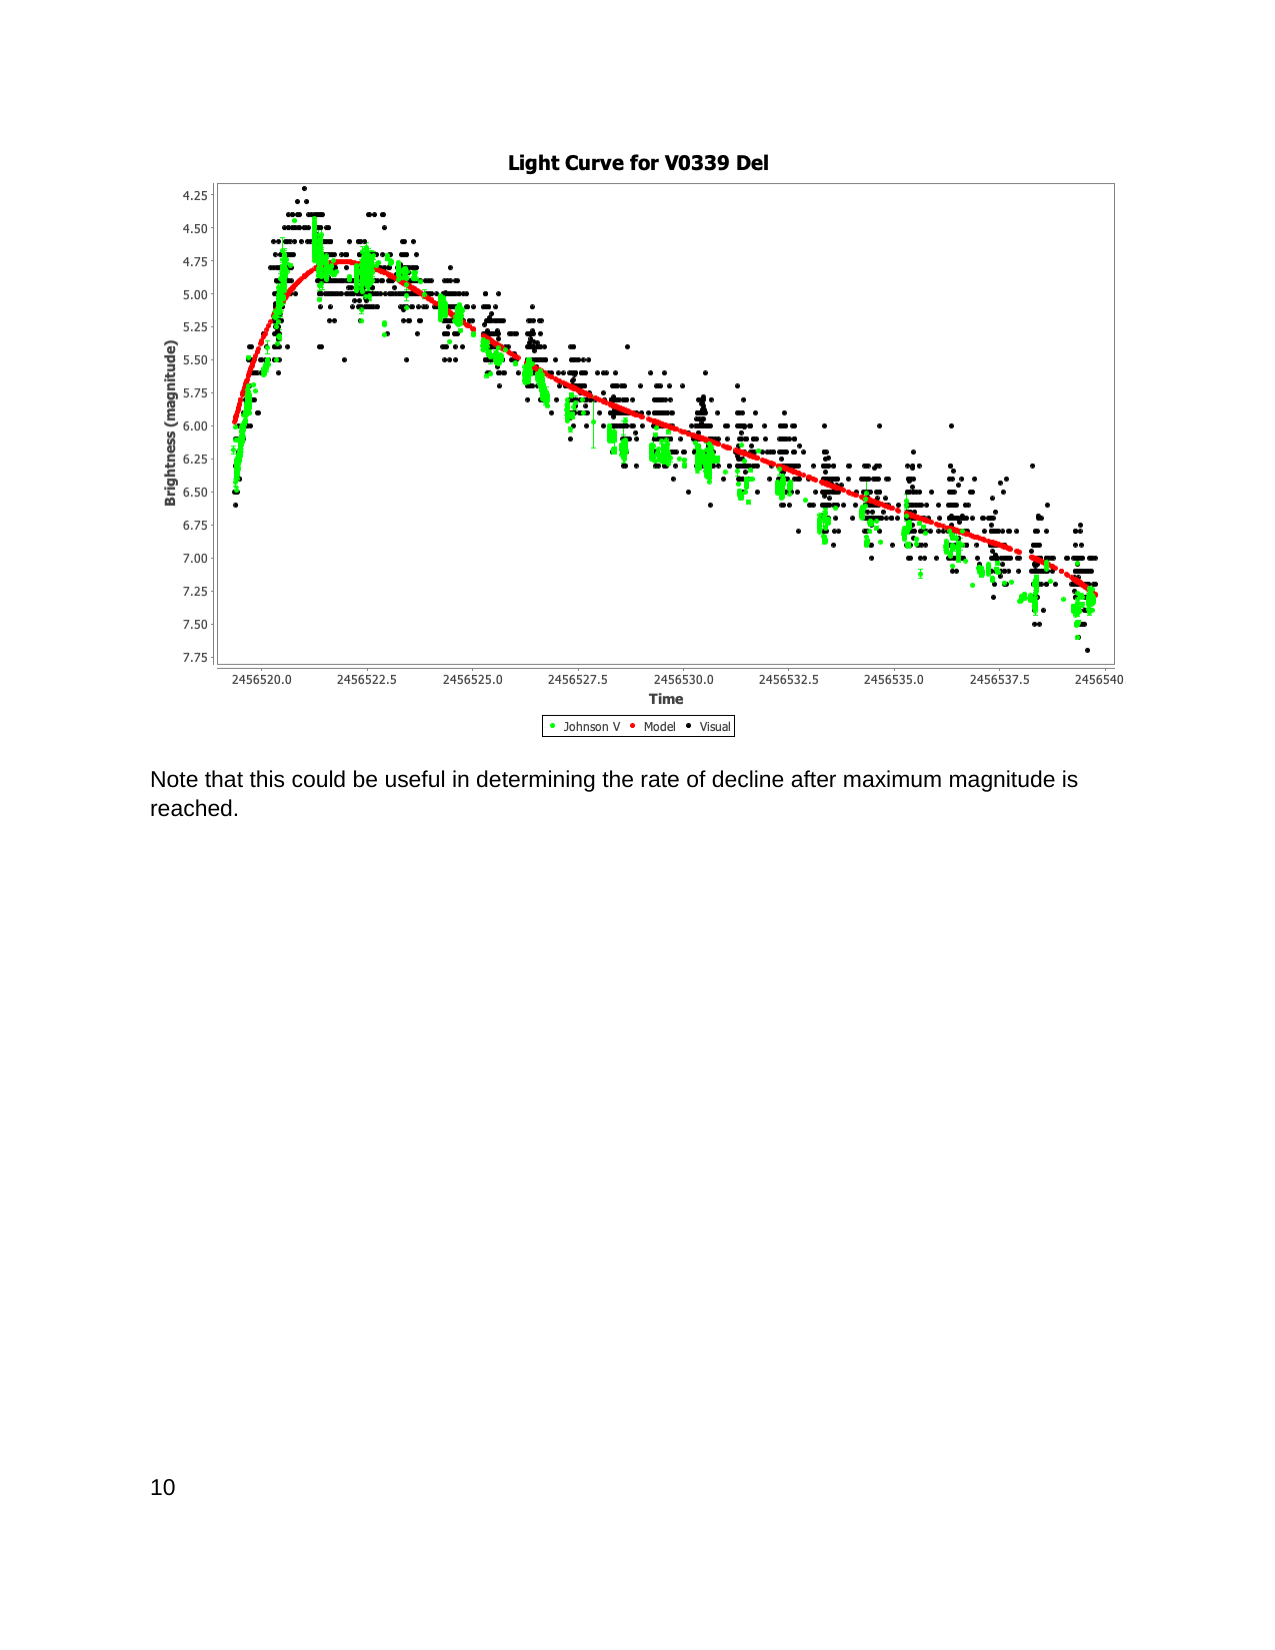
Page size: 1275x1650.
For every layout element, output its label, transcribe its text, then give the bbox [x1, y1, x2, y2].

picture [150, 150, 1125, 738]
table_header [150, 738, 1125, 767]
text Note that this could be useful in determining the rate of decline after maximum magnitude is reached. [150, 767, 1125, 822]
